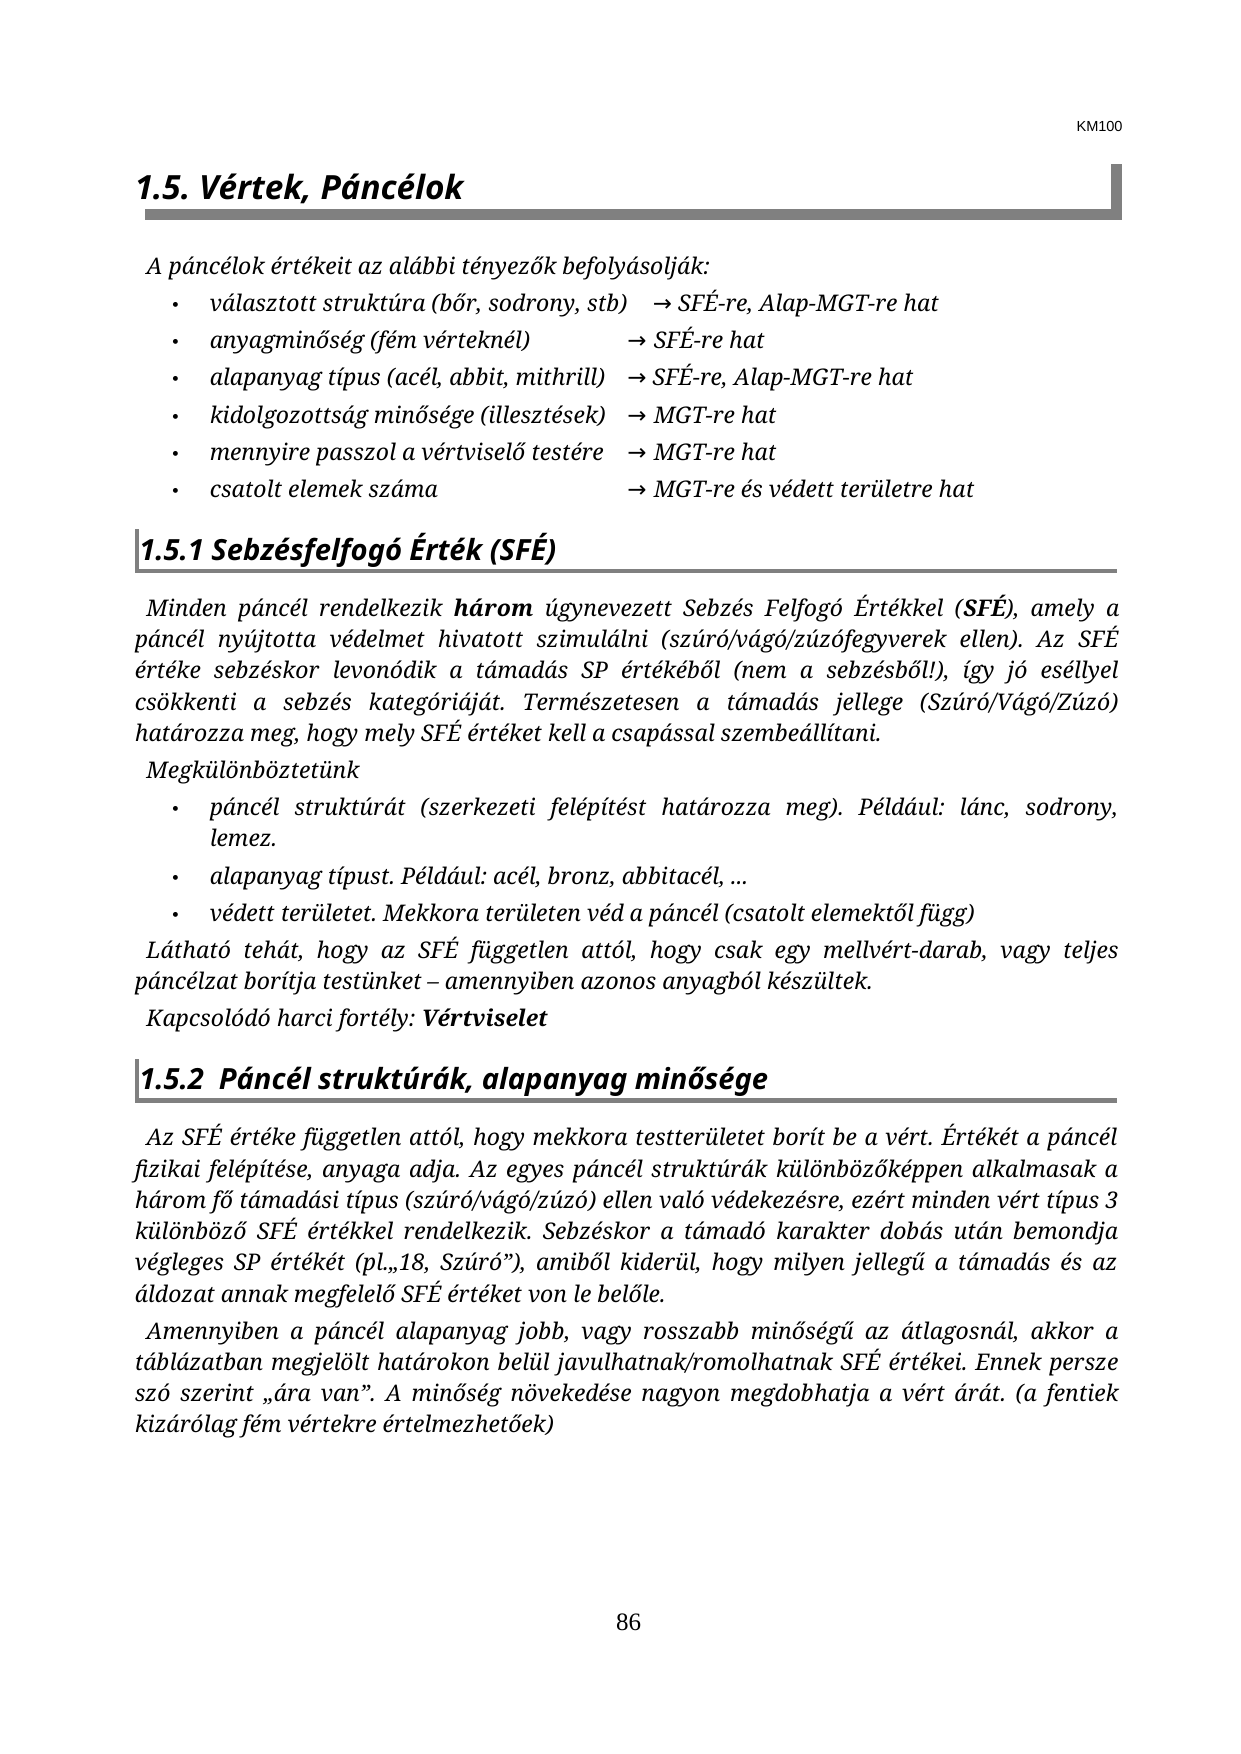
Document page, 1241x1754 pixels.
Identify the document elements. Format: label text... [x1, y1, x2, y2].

text Minden páncél rendelkezik három úgynevezett Sebzés Felfogó Értékkel (SFÉ), amely a páncél nyújtotta védelmet hivatott szimulálni (szúró/vágó/zúzófegyverek ellen). Az SFÉ értéke sebzéskor levonódik a támadás SP értékéből (nem a sebzésből!), így jó eséllyel csökkenti a sebzés kategóriáját. Természetesen a támadás jellege (Szúró/Vágó/Zúzó) határozza meg, hogy mely SFÉ értéket kell a csapással szembeállítani. [134, 592, 1122, 748]
subtitle Páncél struktúrák, alapanyag minősége [139, 1058, 1122, 1098]
text Látható tehát, hogy az SFÉ független attól, hogy csak egy mellvért-darab, vagy teljes páncélzat borítja testünket – amennyiben azonos anyagból készültek. [134, 934, 1122, 996]
text Az SFÉ értéke független attól, hogy mekkora testterületet borít be a vért. Értékét a páncél fizikai felépítése, anyaga adja. Az egyes páncél struktúrák különbözőképpen alkalmasak a három fő támadási típus (szúró/vágó/zúzó) ellen való védekezésre, ezért minden vért típus 3 különböző SFÉ értékkel rendelkezik. Sebzéskor a támadó karakter dobás után bemondja végleges SP értékét (pl.„18, Szúró”), amiből kiderül, hogy milyen jellegű a támadás és az áldozat annak megfelelő SFÉ értéket von le belőle. [134, 1121, 1122, 1309]
list mennyire passzol a vértviselő testére → MGT-re hat [172, 436, 1122, 467]
text Megkülönböztetünk [134, 754, 1122, 785]
subtitle Vértek, Páncélok [134, 164, 1111, 209]
list alapanyag típust. Például: acél, bronz, abbitacél, ... [172, 859, 1122, 891]
subtitle Sebzésfelfogó Érték (SFÉ) [139, 529, 1122, 569]
list védett területet. Mekkora területen véd a páncél (csatolt elemektől függ) [172, 897, 1122, 928]
list választott struktúra (bőr, sodrony, stb) → SFÉ-re, Alap-MGT-re hat [172, 287, 1122, 318]
text Kapcsolódó harci fortély: Vértviselet [134, 1002, 1122, 1034]
list alapanyag típus (acél, abbit, mithrill) → SFÉ-re, Alap-MGT-re hat [172, 361, 1122, 393]
list páncél struktúrát (szerkezeti felépítést határozza meg). Például: lánc, sodrony, lemez. [172, 791, 1122, 854]
list kidolgozottság minősége (illesztések) → MGT-re hat [172, 398, 1122, 430]
list csatolt elemek száma → MGT-re és védett területre hat [172, 473, 1122, 504]
text Amennyiben a páncél alapanyag jobb, vagy rosszabb minőségű az átlagosnál, akkor a táblázatban megjelölt határokon belül javulhatnak/romolhatnak SFÉ értékei. Ennek persze szó szerint „ára van”. A minőség növekedése nagyon megdobhatja a vért árát. (a fentiek kizárólag fém vértekre értelmezhetőek) [134, 1315, 1122, 1440]
text A páncélok értékeit az alábbi tényezők befolyásolják: [134, 250, 1122, 281]
list anyagminőség (fém vérteknél) → SFÉ-re hat [172, 324, 1122, 355]
